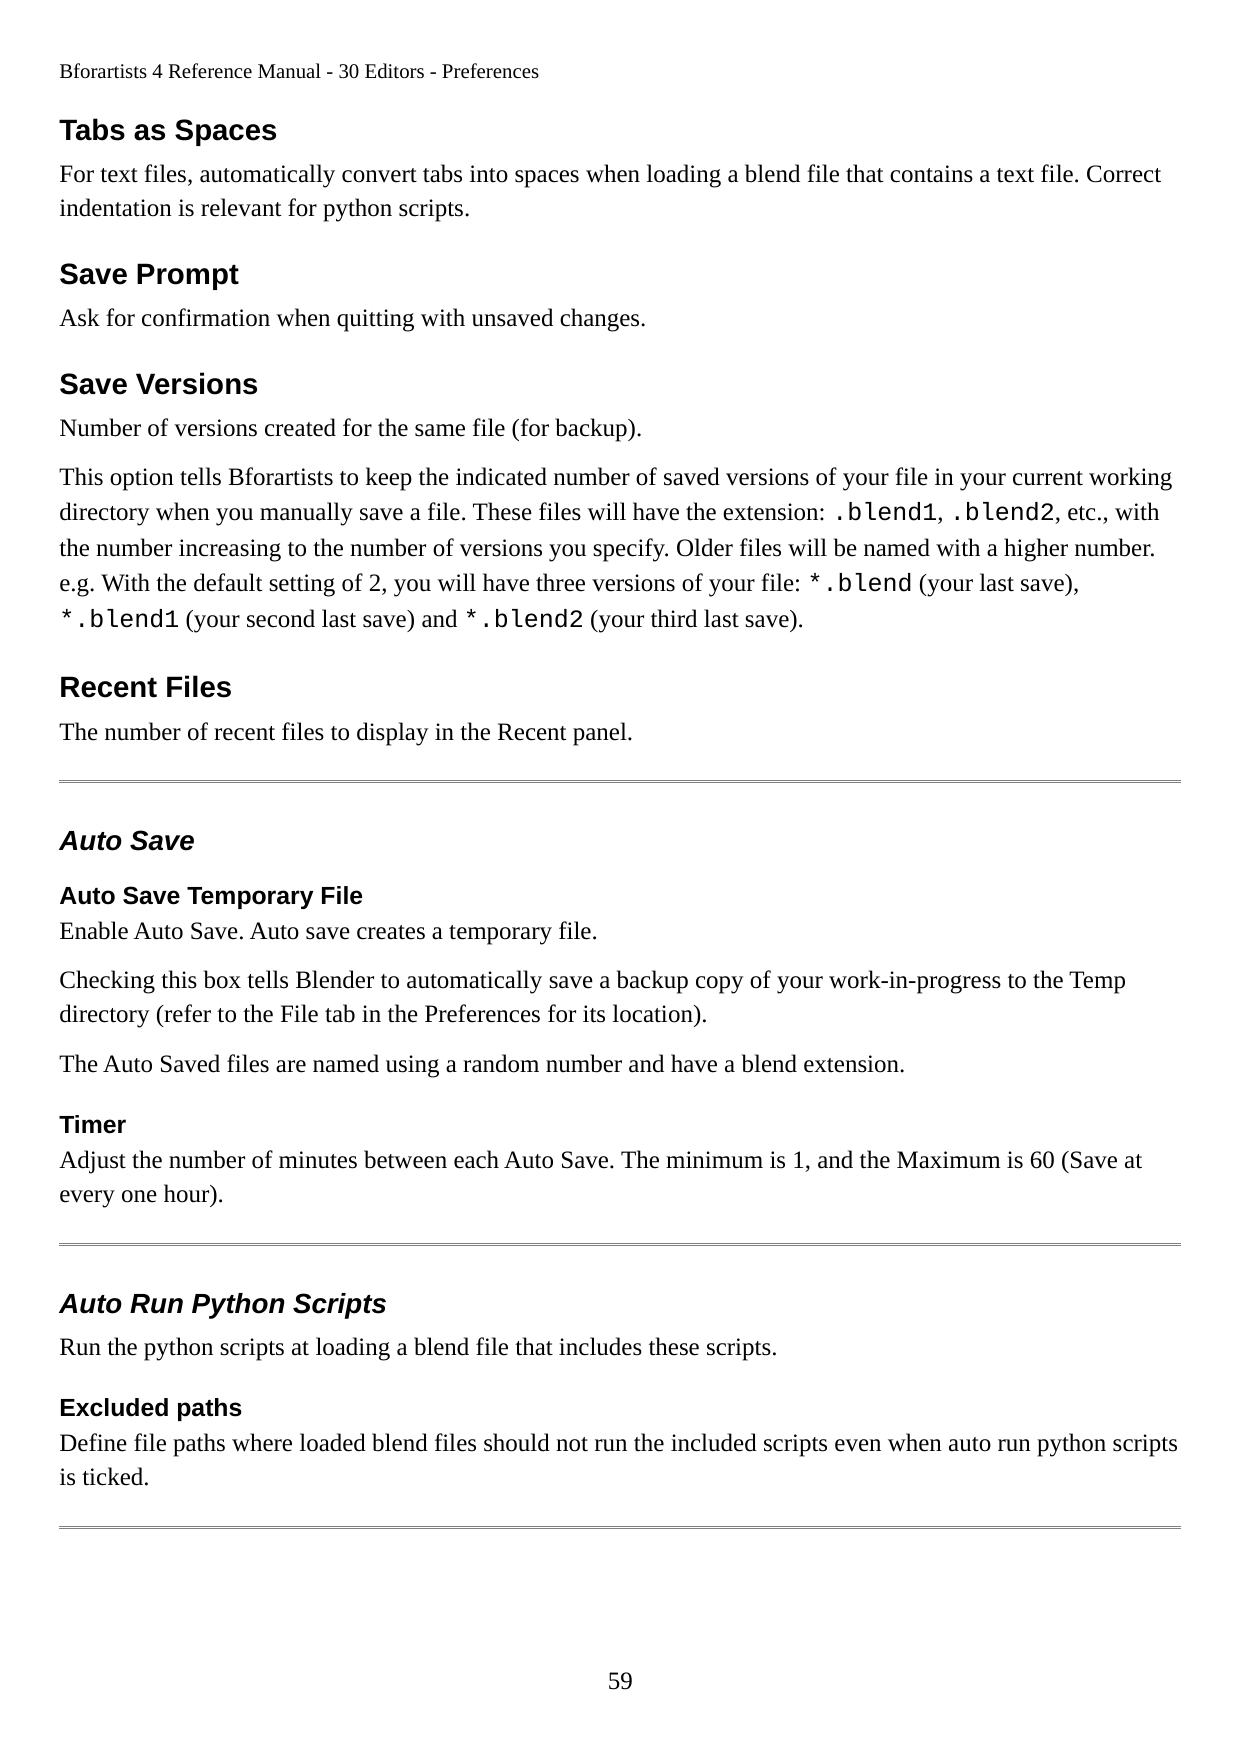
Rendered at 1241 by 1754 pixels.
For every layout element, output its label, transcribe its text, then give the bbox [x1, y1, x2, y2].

text Number of versions created for the same file (for backup). [59, 413, 1181, 442]
subtitle Save Versions [59, 367, 1181, 401]
text Define file paths where loaded blend files should not run the included scripts even when auto run python scripts is ticked. [59, 1428, 1181, 1491]
text For text files, automatically convert tabs into spaces when loading a blend file that contains a text file. Correct indentation is relevant for python scripts. [59, 159, 1181, 222]
subtitle Auto Save [59, 824, 1181, 856]
text Checking this box tells Blender to automatically save a backup copy of your work-in-progress to the Temp directory (refer to the File tab in the Preferences for its location). [59, 965, 1181, 1028]
text Ask for confirmation when quitting with unsaved changes. [59, 303, 1181, 332]
text Run the python scripts at loading a blend file that includes these scripts. [59, 1332, 1181, 1360]
text The number of recent files to display in the Recent panel. [59, 717, 1181, 745]
subtitle Save Prompt [59, 257, 1181, 291]
text Enable Auto Save. Auto save creates a temporary file. [59, 916, 1181, 945]
subtitle Excluded paths [59, 1393, 1181, 1422]
subtitle Tabs as Spaces [59, 113, 1181, 146]
text This option tells Bforartists to keep the indicated number of saved versions of your file in your current working directory when you manually save a file. These files will have the extension: .blend1, .blend2, etc., with the number increasing to the number of versions you specify. Older files will be named with a higher number. e.g. With the default setting of 2, you will have three versions of your file: *.blend (your last save), *.blend1 (your second last save) and *.blend2 (your third last save). [59, 462, 1181, 635]
text Adjust the number of minutes between each Auto Save. The minimum is 1, and the Maximum is 60 (Save at every one hour). [59, 1145, 1181, 1208]
text The Auto Saved files are named using a random number and have a blend extension. [59, 1049, 1181, 1077]
subtitle Recent Files [59, 670, 1181, 704]
subtitle Timer [59, 1110, 1181, 1139]
subtitle Auto Save Temporary File [59, 881, 1181, 910]
subtitle Auto Run Python Scripts [59, 1287, 1181, 1319]
